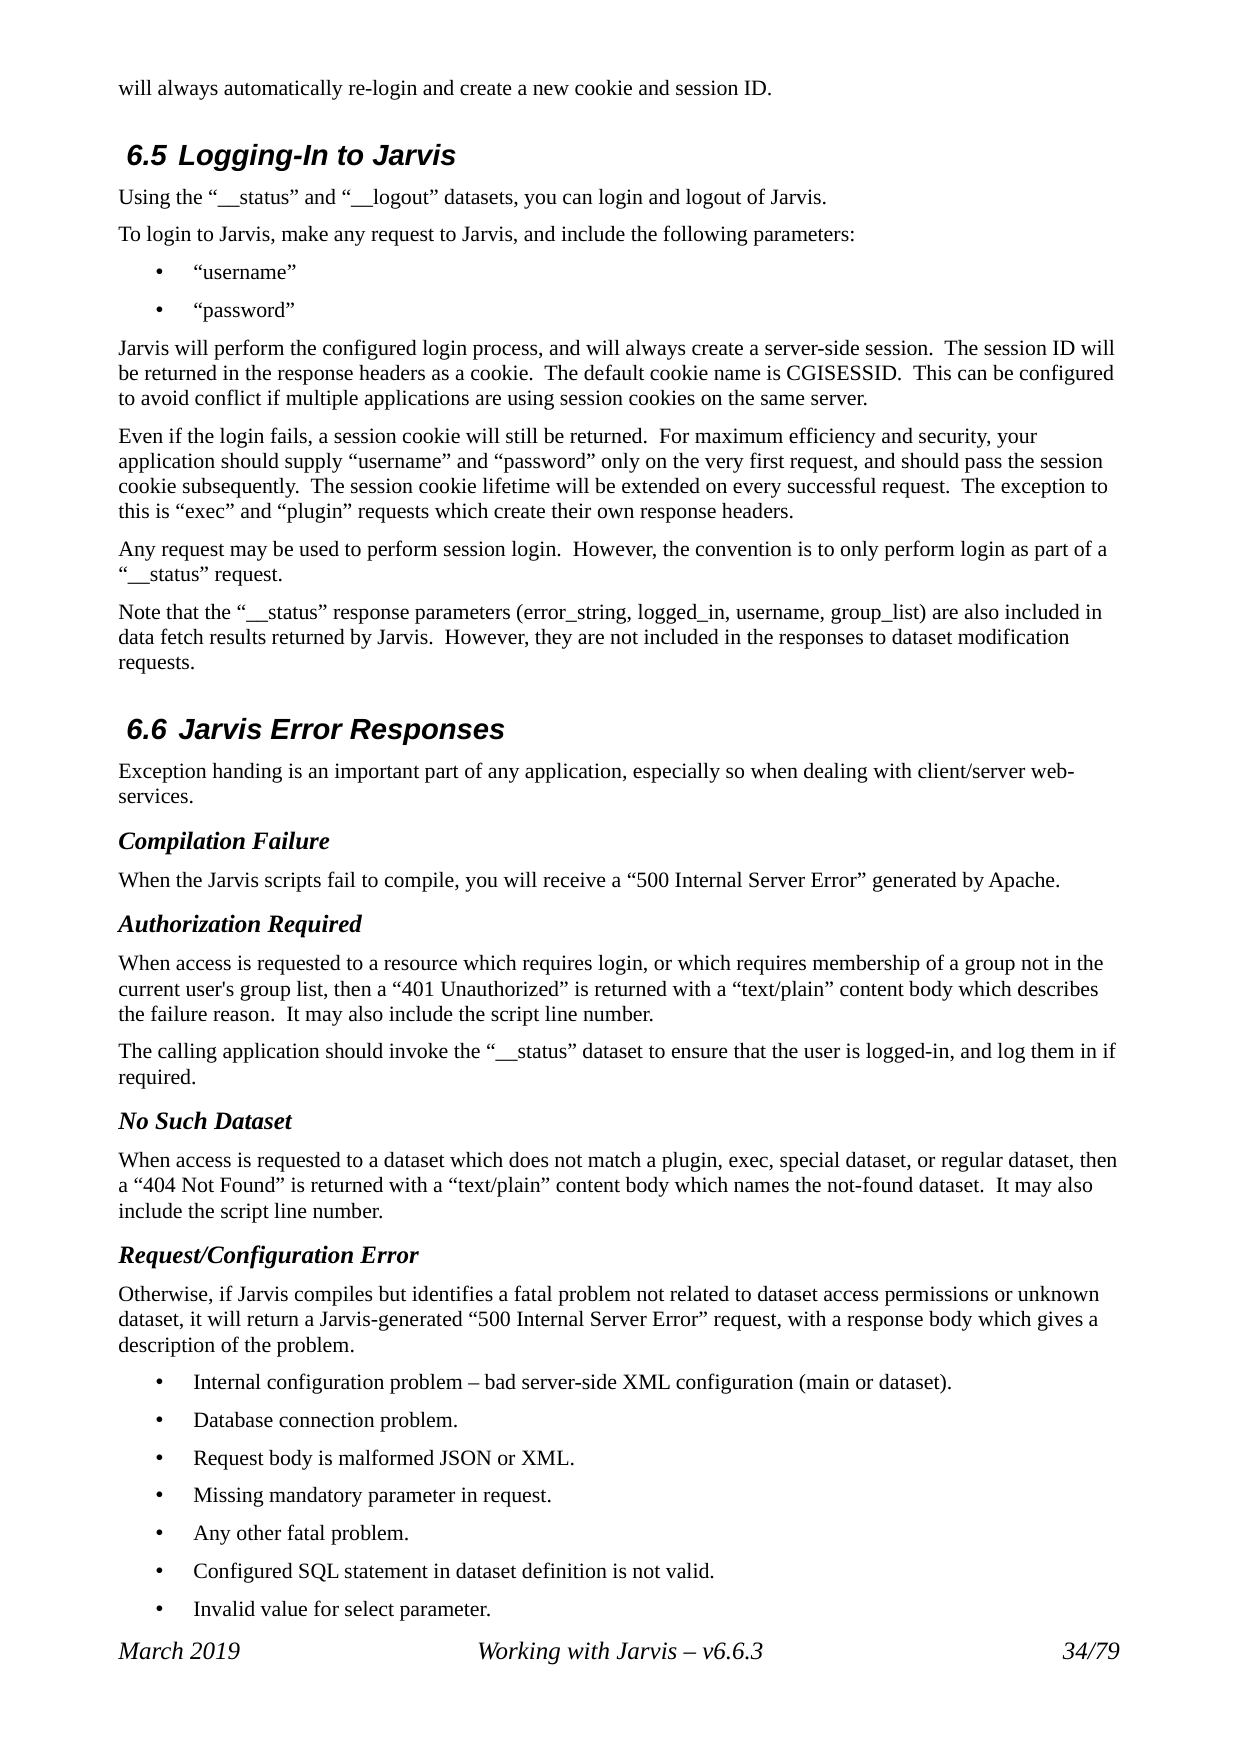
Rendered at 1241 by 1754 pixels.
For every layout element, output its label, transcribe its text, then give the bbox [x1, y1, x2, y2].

text When access is requested to a resource which requires login, or which requires membership of a group not in the current user's group list, then a “401 Unauthorized” is returned with a “text/plain” content body which describes the failure reason. It may also include the script line number. [118, 950, 1122, 1026]
text Even if the login fails, a session cookie will still be returned. For maximum efficiency and security, your application should supply “username” and “password” only on the very first request, and should pass the session cookie subsequently. The session cookie lifetime will be extended on every successful request. The exception to this is “exec” and “plugin” requests which create their own response headers. [118, 423, 1122, 523]
subtitle Logging-In to Jarvis [118, 138, 1122, 171]
list Missing mandatory parameter in request. [156, 1482, 1122, 1508]
list Configured SQL statement in dataset definition is not valid. [156, 1558, 1122, 1583]
subtitle Authorization Required [118, 909, 1122, 938]
list Request body is malformed JSON or XML. [156, 1445, 1122, 1470]
list Invalid value for select parameter. [156, 1596, 1122, 1621]
subtitle No Such Dataset [118, 1106, 1122, 1135]
text To login to Jarvis, make any request to Jarvis, and include the following parameters: [118, 221, 1122, 247]
text Exception handing is an important part of any application, especially so when dealing with client/server web-services. [118, 758, 1122, 808]
text Otherwise, if Jarvis compiles but identifies a fatal problem not related to dataset access permissions or unknown dataset, it will return a Jarvis-generated “500 Internal Server Error” request, with a response body which gives a description of the problem. [118, 1281, 1122, 1357]
text will always automatically re-login and create a new cookie and session ID. [118, 75, 1122, 100]
subtitle Compilation Failure [118, 826, 1122, 854]
text Using the “__status” and “__logout” datasets, you can login and logout of Jarvis. [118, 184, 1122, 209]
subtitle Jarvis Error Responses [118, 712, 1122, 746]
text Jarvis will perform the configured login process, and will always create a server-side session. The session ID will be returned in the response headers as a cookie. The default cookie name is CGISESSID. This can be configured to avoid conflict if multiple applications are using session cookies on the same server. [118, 334, 1122, 410]
text Any request may be used to perform session login. However, the convention is to only perform login as part of a “__status” request. [118, 536, 1122, 586]
list Any other fatal problem. [156, 1520, 1122, 1545]
list “username” [156, 259, 1122, 284]
list Internal configuration problem – bad server-side XML configuration (main or dataset). [156, 1369, 1122, 1394]
subtitle Request/Configuration Error [118, 1240, 1122, 1269]
list Database connection problem. [156, 1407, 1122, 1432]
text When the Jarvis scripts fail to compile, you will receive a “500 Internal Server Error” generated by Apache. [118, 867, 1122, 892]
text Note that the “__status” response parameters (error_string, logged_in, username, group_list) are also included in data fetch results returned by Jarvis. However, they are not included in the responses to dataset modification requests. [118, 599, 1122, 674]
list “password” [156, 297, 1122, 322]
text When access is requested to a dataset which does not match a plugin, exec, special dataset, or regular dataset, then a “404 Not Found” is returned with a “text/plain” content body which names the not-found dataset. It may also include the script line number. [118, 1147, 1122, 1223]
text The calling application should invoke the “__status” dataset to ensure that the user is logged-in, and log them in if required. [118, 1038, 1122, 1089]
